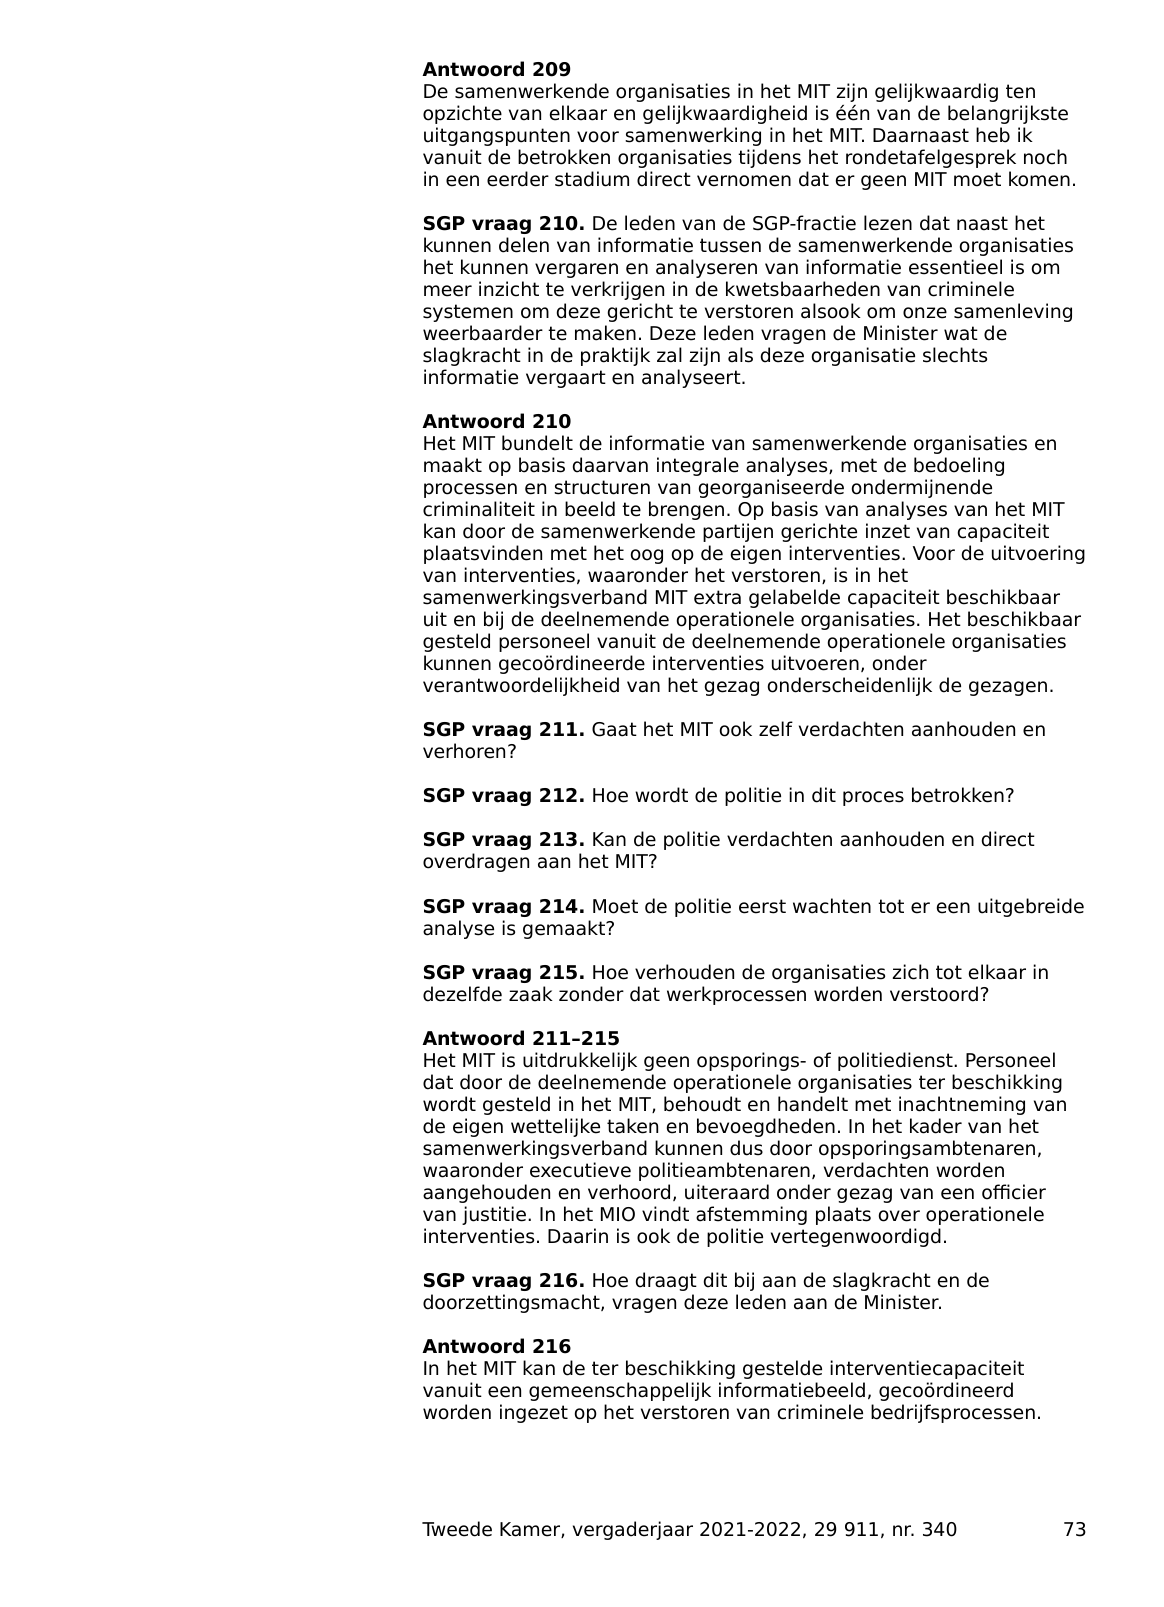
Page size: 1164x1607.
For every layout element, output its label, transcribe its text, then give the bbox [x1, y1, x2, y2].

text SGP vraag 210. De leden van de SGP-fractie lezen dat naast het kunnen delen van informatie tussen de samenwerkende organisaties het kunnen vergaren en analyseren van informatie essentieel is om meer inzicht te verkrijgen in de kwetsbaarheden van criminele systemen om deze gericht te verstoren alsook om onze samenleving weerbaarder te maken. Deze leden vragen de Minister wat de slagkracht in de praktijk zal zijn als deze organisatie slechts informatie vergaart en analyseert. [422, 213, 1087, 389]
subtitle Antwoord 209 [422, 59, 1087, 81]
subtitle Antwoord 211–215 [422, 1028, 1087, 1050]
text SGP vraag 215. Hoe verhouden de organisaties zich tot elkaar in dezelfde zaak zonder dat werkprocessen worden verstoord? [422, 962, 1087, 1006]
text Het MIT bundelt de informatie van samenwerkende organisaties en maakt op basis daarvan integrale analyses, met de bedoeling processen en structuren van georganiseerde ondermijnende criminaliteit in beeld te brengen. Op basis van analyses van het MIT kan door de samenwerkende partijen gerichte inzet van capaciteit plaatsvinden met het oog op de eigen interventies. Voor de uitvoering van interventies, waaronder het verstoren, is in het samenwerkingsverband MIT extra gelabelde capaciteit beschikbaar uit en bij de deelnemende operationele organisaties. Het beschikbaar gesteld personeel vanuit de deelnemende operationele organisaties kunnen gecoördineerde interventies uitvoeren, onder verantwoordelijkheid van het gezag onderscheidenlijk de gezagen. [422, 433, 1087, 697]
text De samenwerkende organisaties in het MIT zijn gelijkwaardig ten opzichte van elkaar en gelijkwaardigheid is één van de belangrijkste uitgangspunten voor samenwerking in het MIT. Daarnaast heb ik vanuit de betrokken organisaties tijdens het rondetafelgesprek noch in een eerder stadium direct vernomen dat er geen MIT moet komen. [422, 81, 1087, 191]
text SGP vraag 212. Hoe wordt de politie in dit proces betrokken? [422, 785, 1087, 807]
text SGP vraag 216. Hoe draagt dit bij aan de slagkracht en de doorzettingsmacht, vragen deze leden aan de Minister. [422, 1270, 1087, 1314]
text SGP vraag 214. Moet de politie eerst wachten tot er een uitgebreide analyse is gemaakt? [422, 896, 1087, 939]
text SGP vraag 211. Gaat het MIT ook zelf verdachten aanhouden en verhoren? [422, 719, 1087, 763]
text Het MIT is uitdrukkelijk geen opsporings- of politiedienst. Personeel dat door de deelnemende operationele organisaties ter beschikking wordt gesteld in het MIT, behoudt en handelt met inachtneming van de eigen wettelijke taken en bevoegdheden. In het kader van het samenwerkingsverband kunnen dus door opsporingsambtenaren, waaronder executieve politieambtenaren, verdachten worden aangehouden en verhoord, uiteraard onder gezag van een officier van justitie. In het MIO vindt afstemming plaats over operationele interventies. Daarin is ook de politie vertegenwoordigd. [422, 1050, 1087, 1248]
text In het MIT kan de ter beschikking gestelde interventiecapaciteit vanuit een gemeenschappelijk informatiebeeld, gecoördineerd worden ingezet op het verstoren van criminele bedrijfsprocessen. [422, 1358, 1087, 1424]
subtitle Antwoord 210 [422, 411, 1087, 433]
subtitle Antwoord 216 [422, 1336, 1087, 1358]
text SGP vraag 213. Kan de politie verdachten aanhouden en direct overdragen aan het MIT? [422, 829, 1087, 873]
